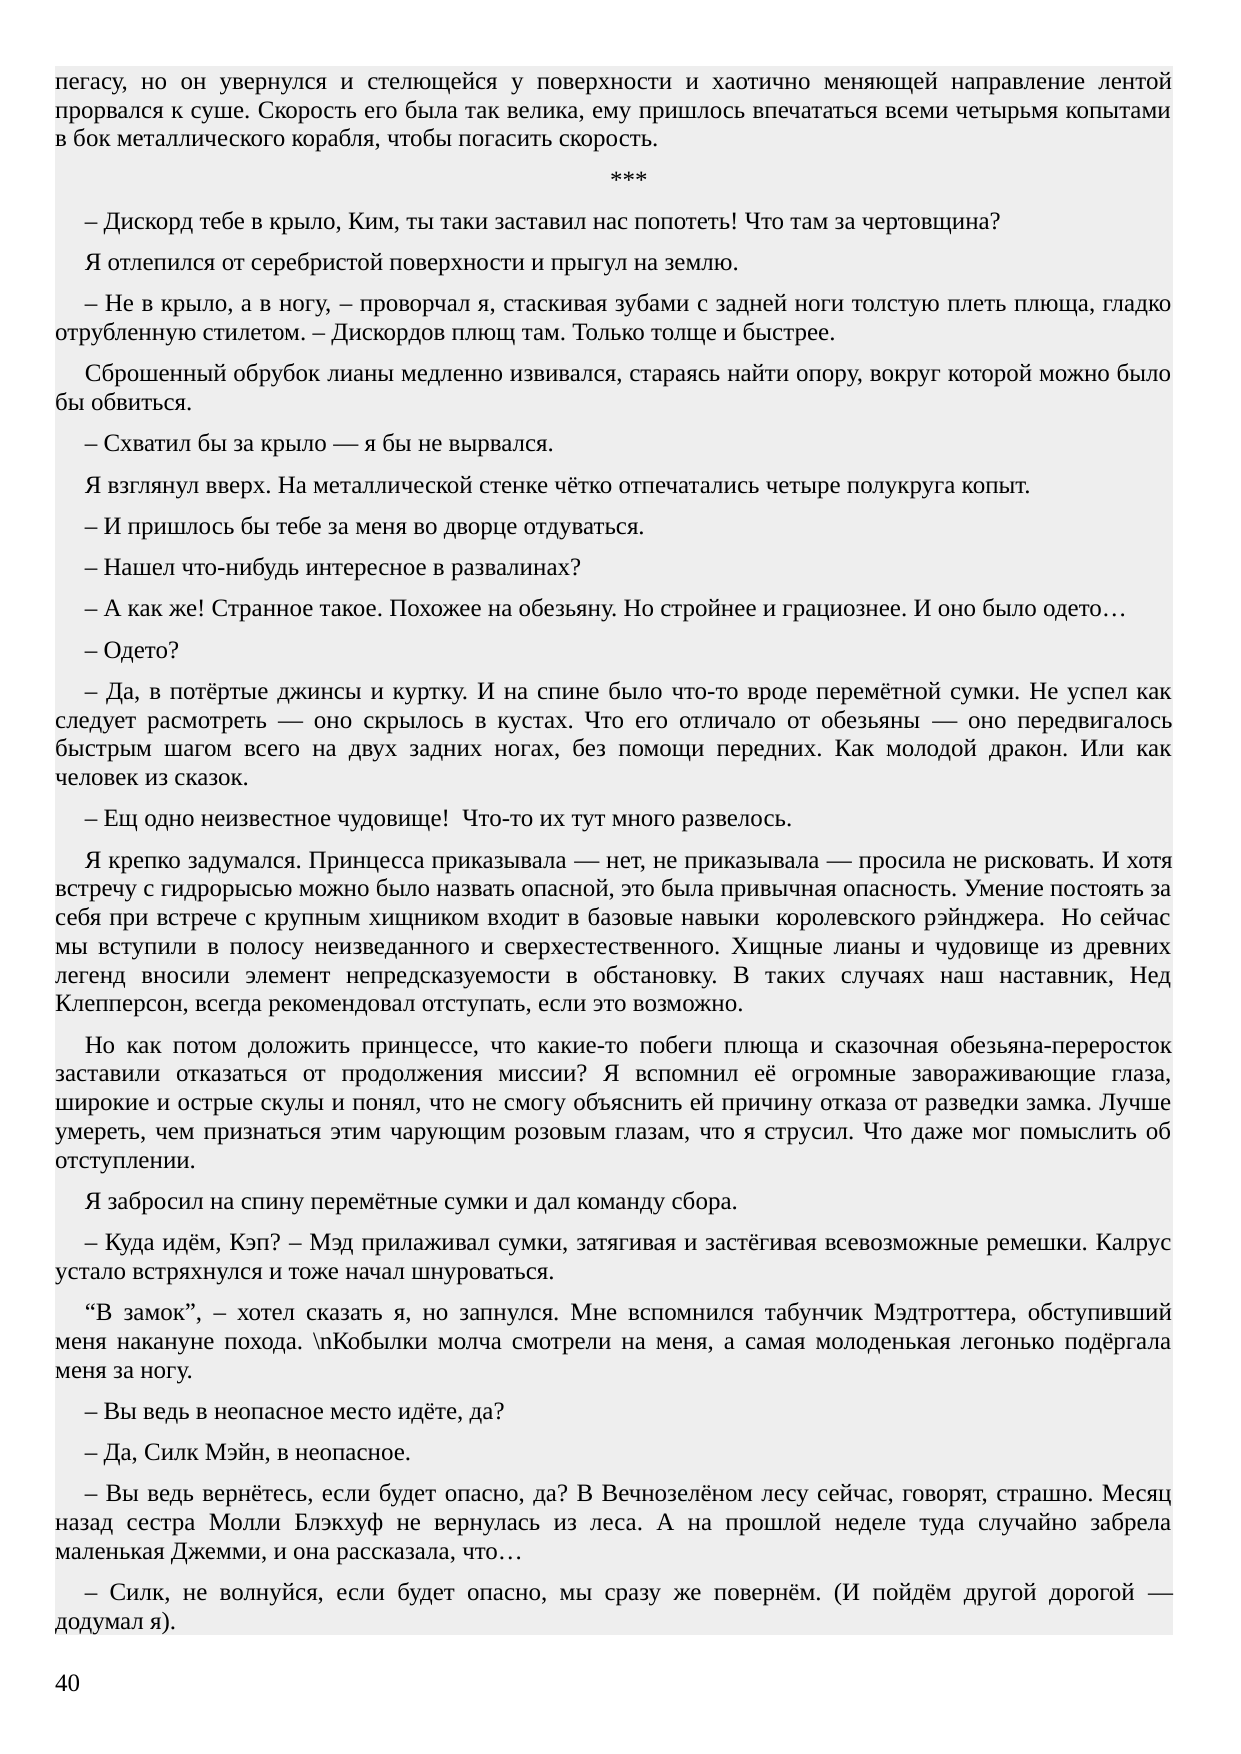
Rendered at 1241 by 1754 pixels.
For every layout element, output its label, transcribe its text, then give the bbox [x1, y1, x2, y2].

text – Схватил бы за крыло — я бы не вырвался. [55, 428, 1173, 457]
text – Силк, не волнуйся, если будет опасно, мы сразу же повернём. (И пойдём другой дорогой — додумал я). [55, 1577, 1173, 1635]
text – Вы ведь в неопасное место идёте, да? [55, 1396, 1173, 1425]
text Я взглянул вверх. На металлической стенке чётко отпечатались четыре полукруга копыт. [55, 470, 1173, 498]
text – И пришлось бы тебе за меня во дворце отдуваться. [55, 511, 1173, 540]
text Я отлепился от серебристой поверхности и прыгул на землю. [55, 247, 1173, 276]
text пегасу, но он увернулся и стелющейся у поверхности и хаотично меняющей направление лентой прорвался к суше. Скорость его была так велика, ему пришлось впечататься всеми четырьмя копытами в бок металлического корабля, чтобы погасить скорость. [55, 66, 1173, 152]
text – Вы ведь вернётесь, если будет опасно, да? В Вечнозелёном лесу сейчас, говорят, страшно. Месяц назад сестра Молли Блэкхуф не вернулась из леса. А на прошлой неделе туда случайно забрела маленькая Джемми, и она рассказала, что… [55, 1478, 1173, 1565]
text Сброшенный обрубок лианы медленно извивался, стараясь найти опору, вокруг которой можно было бы обвиться. [55, 358, 1173, 416]
text – Дискорд тебе в крыло, Ким, ты таки заставил нас попотеть! Что там за чертовщина? [55, 206, 1173, 235]
text – Ещ одно неизвестное чудовище! Что-то их тут много развелось. [55, 803, 1173, 832]
text – Да, в потёртые джинсы и куртку. И на спине было что-то вроде перемётной сумки. Не успел как следует расмотреть — оно скрылось в кустах. Что его отличало от обезьяны — оно передвигалось быстрым шагом всего на двух задних ногах, без помощи передних. Как молодой дракон. Или как человек из сказок. [55, 676, 1173, 791]
text *** [55, 165, 1173, 193]
text – Не в крыло, а в ногу, – проворчал я, стаскивая зубами с задней ноги толстую плеть плюща, гладко отрубленную стилетом. – Дискордов плющ там. Только толще и быстрее. [55, 288, 1173, 346]
text – Куда идём, Кэп? – Мэд прилаживал сумки, затягивая и застёгивая всевозможные ремешки. Калрус устало встряхнулся и тоже начал шнуроваться. [55, 1227, 1173, 1285]
text – Нашел что-нибудь интересное в развалинах? [55, 552, 1173, 581]
text Я забросил на спину перемётные сумки и дал команду сбора. [55, 1186, 1173, 1215]
text – Да, Силк Мэйн, в неопасное. [55, 1437, 1173, 1466]
text – А как же! Странное такое. Похожее на обезьяну. Но стройнее и грациознее. И оно было одето… [55, 593, 1173, 622]
text “В замок”, – хотел сказать я, но запнулся. Мне вспомнился табунчик Мэдтроттера, обступивший меня накануне похода. \nКобылки молча смотрели на меня, а самая молоденькая легонько подёргала меня за ногу. [55, 1297, 1173, 1383]
text Но как потом доложить принцессе, что какие-то побеги плюща и сказочная обезьяна-переросток заставили отказаться от продолжения миссии? Я вспомнил её огромные завораживающие глаза, широкие и острые скулы и понял, что не смогу объяснить ей причину отказа от разведки замка. Лучше умереть, чем признаться этим чарующим розовым глазам, что я струсил. Что даже мог помыслить об отступлении. [55, 1030, 1173, 1173]
text Я крепко задумался. Принцесса приказывала — нет, не приказывала — просила не рисковать. И хотя встречу с гидрорысью можно было назвать опасной, это была привычная опасность. Умение постоять за себя при встрече с крупным хищником входит в базовые навыки королевского рэйнджера. Но сейчас мы вступили в полосу неизведанного и сверхестественного. Хищные лианы и чудовище из древних легенд вносили элемент непредсказуемости в обстановку. В таких случаях наш наставник, Нед Клепперсон, всегда рекомендовал отступать, если это возможно. [55, 845, 1173, 1017]
text – Одето? [55, 635, 1173, 663]
